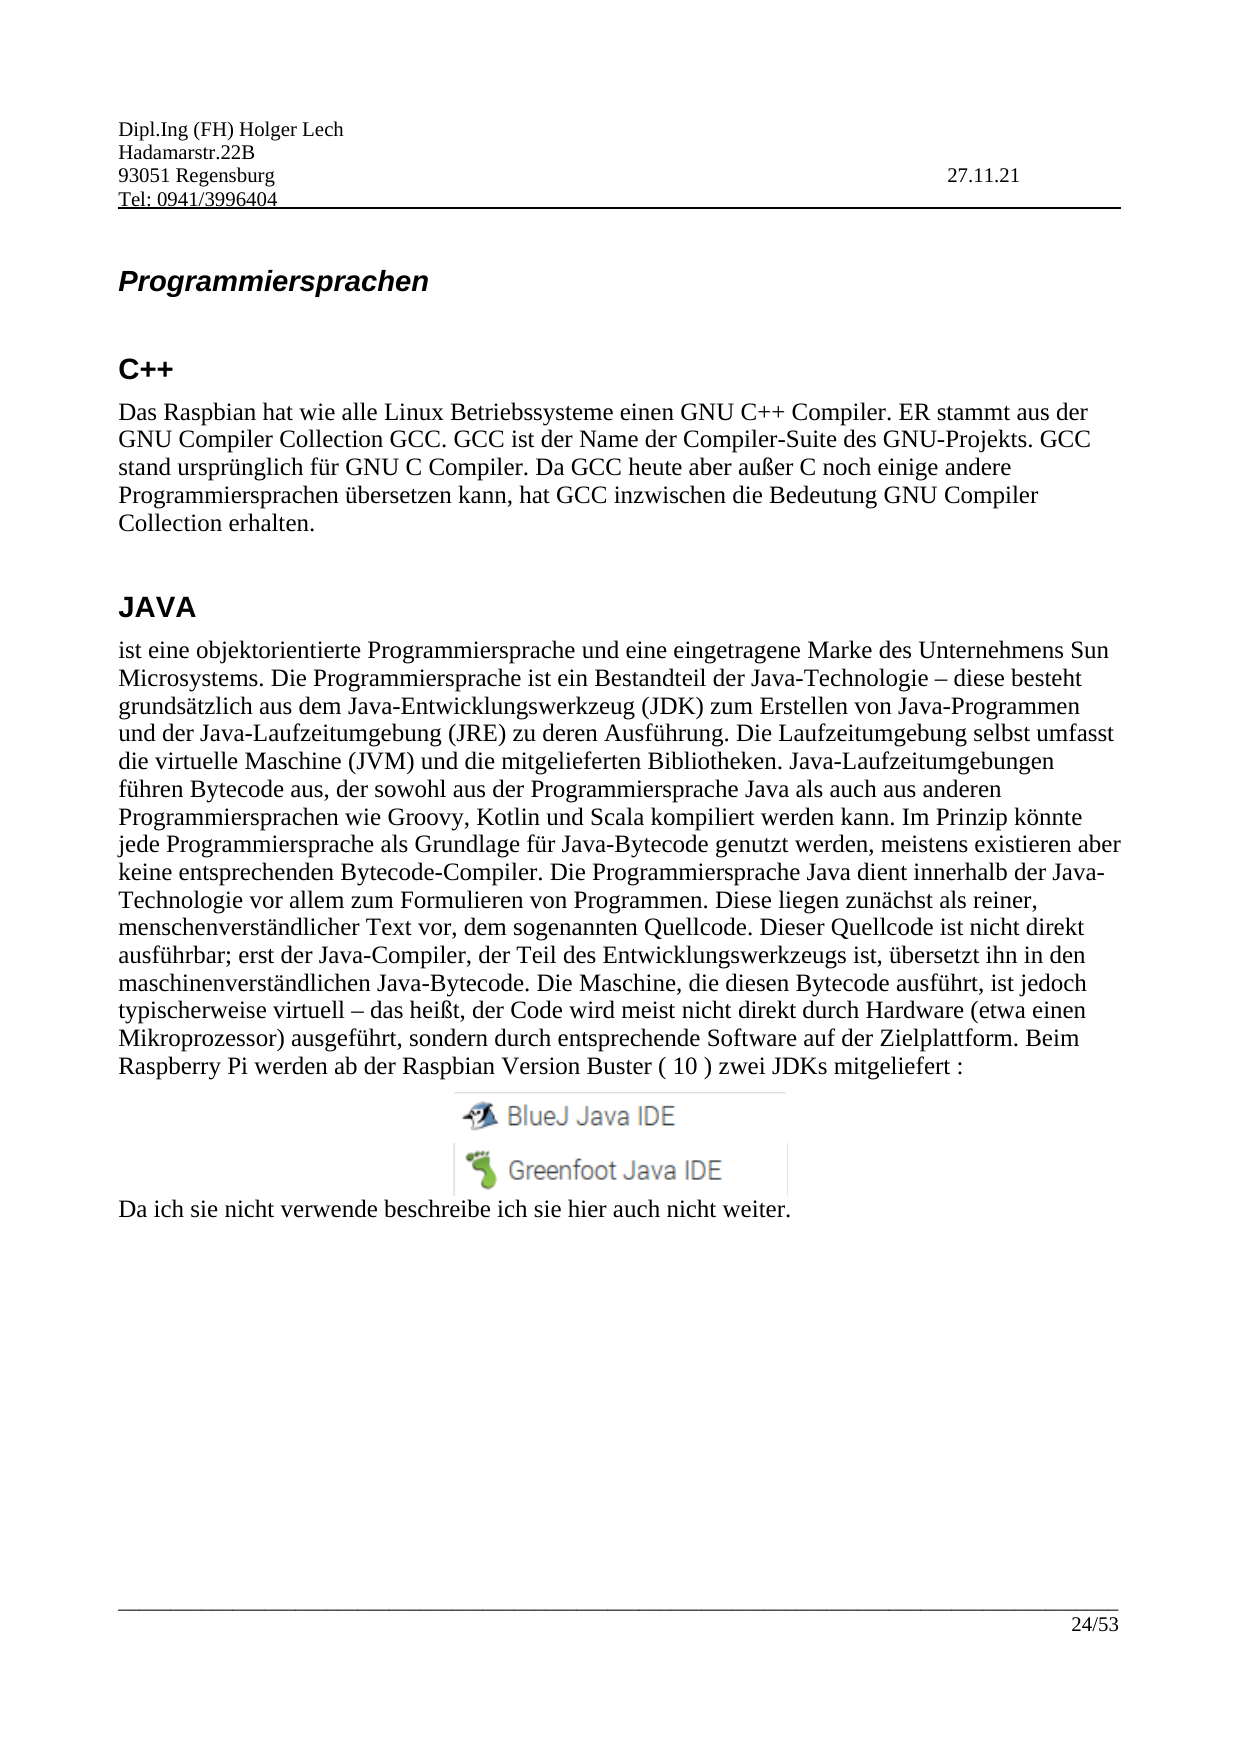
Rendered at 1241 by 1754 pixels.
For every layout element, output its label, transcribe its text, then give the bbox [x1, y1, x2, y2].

subtitle Programmiersprachen [118, 265, 1122, 298]
text Da ich sie nicht verwende beschreibe ich sie hier auch nicht weiter. [118, 1092, 1122, 1223]
picture [454, 1092, 786, 1140]
text Das Raspbian hat wie alle Linux Betriebssysteme einen GNU C++ Compiler. ER stammt aus der GNU Compiler Collection GCC. GCC ist der Name der Compiler-Suite des GNU-Projekts. GCC stand ursprünglich für GNU C Compiler. Da GCC heute aber außer C noch einige andere Programmiersprachen übersetzen kann, hat GCC inzwischen die Bedeutung GNU Compiler Collection erhalten. [118, 398, 1122, 536]
picture [452, 1143, 788, 1196]
subtitle JAVA [118, 591, 1122, 624]
subtitle C++ [118, 352, 1122, 385]
text ist eine objektorientierte Programmiersprache und eine eingetragene Marke des Unternehmens Sun Microsystems. Die Programmiersprache ist ein Bestandteil der Java-Technologie – diese besteht grundsätzlich aus dem Java-Entwicklungswerkzeug (JDK) zum Erstellen von Java-Programmen und der Java-Laufzeitumgebung (JRE) zu deren Ausführung. Die Laufzeitumgebung selbst umfasst die virtuelle Maschine (JVM) und die mitgelieferten Bibliotheken. Java-Laufzeitumgebungen führen Bytecode aus, der sowohl aus der Programmiersprache Java als auch aus anderen Programmiersprachen wie Groovy, Kotlin und Scala kompiliert werden kann. Im Prinzip könnte jede Programmiersprache als Grundlage für Java-Bytecode genutzt werden, meistens existieren aber keine entsprechenden Bytecode-Compiler. Die Programmiersprache Java dient innerhalb der Java-Technologie vor allem zum Formulieren von Programmen. Diese liegen zunächst als reiner, menschenverständlicher Text vor, dem sogenannten Quellcode. Dieser Quellcode ist nicht direkt ausführbar; erst der Java-Compiler, der Teil des Entwicklungswerkzeugs ist, übersetzt ihn in den maschinenverständlichen Java-Bytecode. Die Maschine, die diesen Bytecode ausführt, ist jedoch typischerweise virtuell – das heißt, der Code wird meist nicht direkt durch Hardware (etwa einen Mikroprozessor) ausgeführt, sondern durch entsprechende Software auf der Zielplattform. Beim Raspberry Pi werden ab der Raspbian Version Buster ( 10 ) zwei JDKs mitgeliefert : [118, 636, 1122, 1080]
